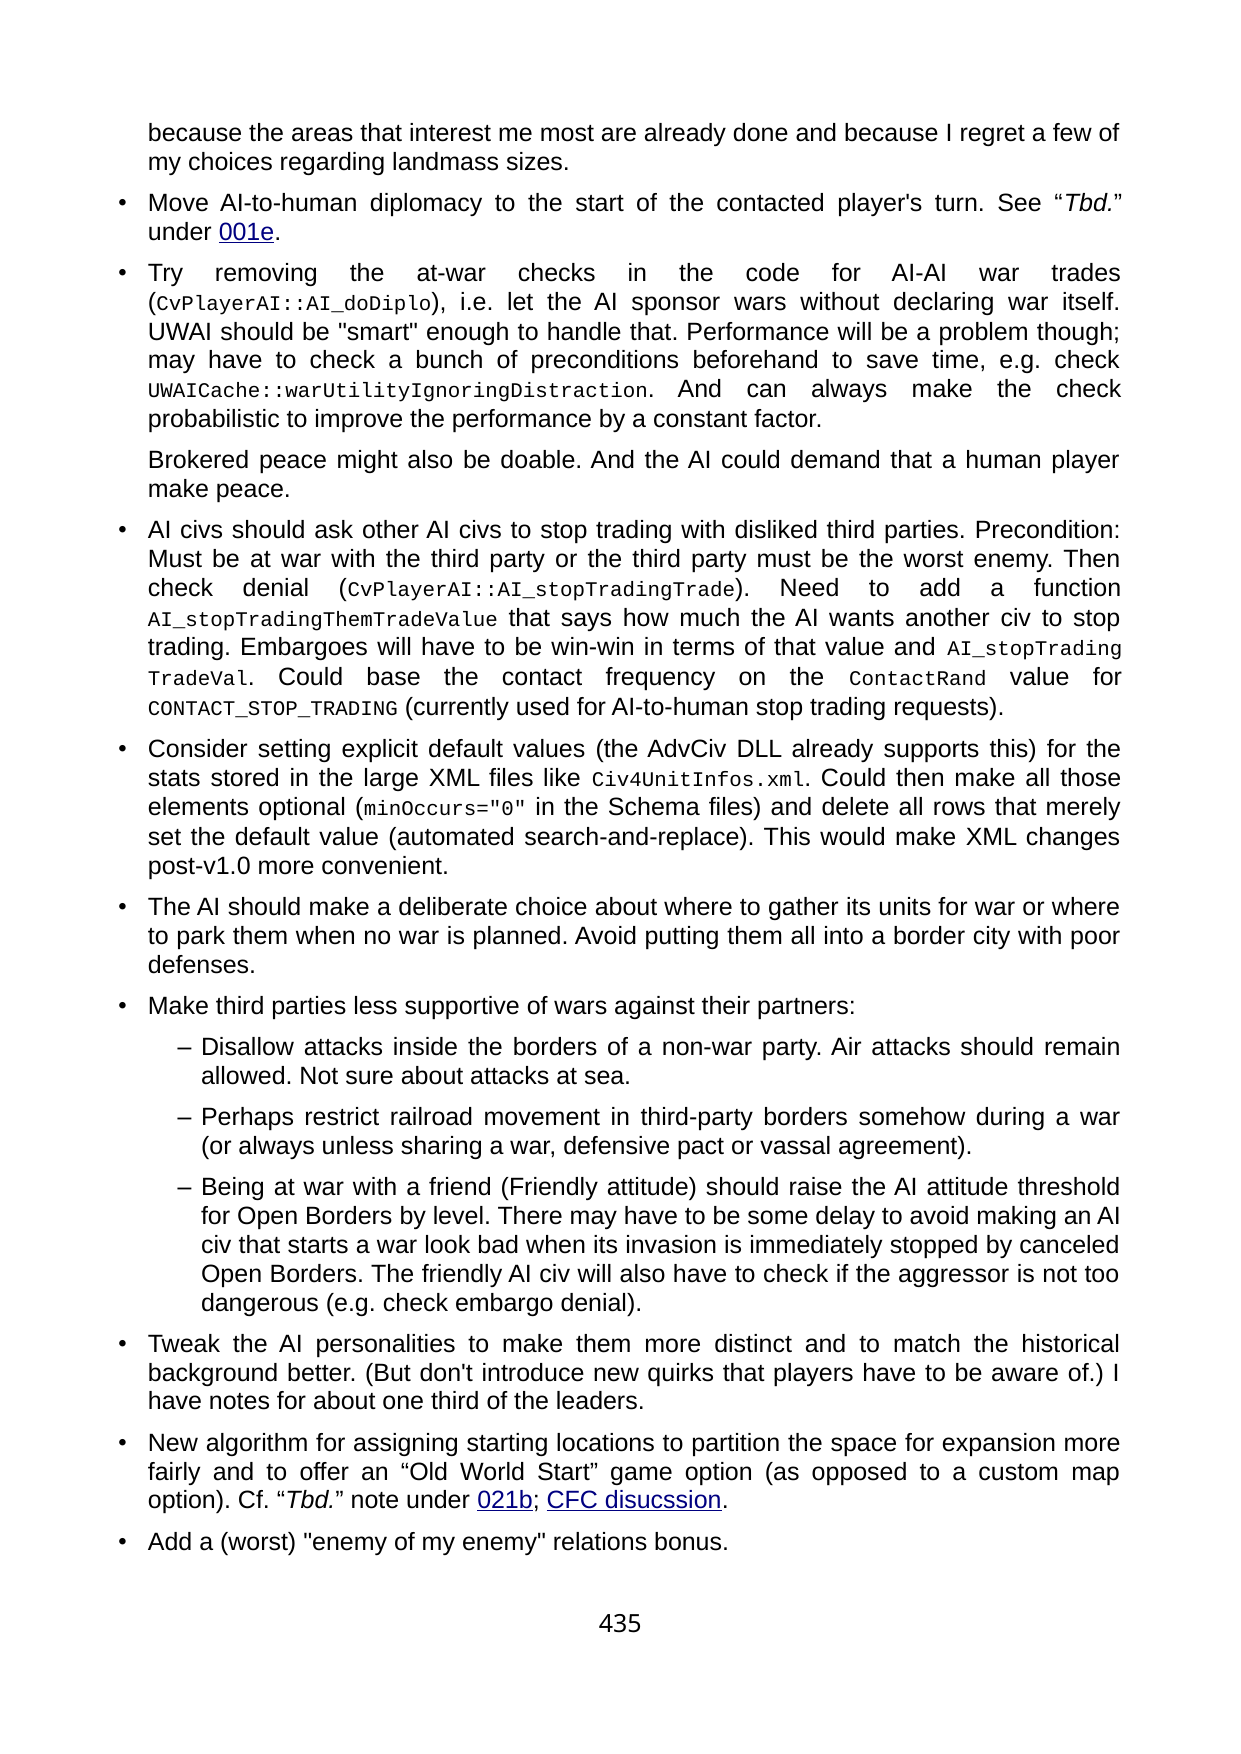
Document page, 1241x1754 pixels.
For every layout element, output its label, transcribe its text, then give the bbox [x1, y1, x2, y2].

list Add a (worst) "enemy of my enemy" relations bonus. [118, 1526, 1122, 1555]
list Being at war with a friend (Friendly attitude) should raise the AI attitude threshold for Open Borders by level. There may have to be some delay to avoid making an AI civ that starts a war look bad when its invasion is immediately stopped by canceled Open Borders. The friendly AI civ will also have to check if the aggressor is not too dangerous (e.g. check embargo denial). [177, 1172, 1122, 1316]
list AI civs should ask other AI civs to stop trading with disliked third parties. Precondition: Must be at war with the third party or the third party must be the worst enemy. Then check denial (CvPlayerAI::AI_stopTradingTrade). Need to add a function AI_stopTradingThemTradeValue that says how much the AI wants another civ to stop trading. Embargoes will have to be win-win in terms of that value and AI_stopTrading TradeVal. Could base the contact frequency on the ContactRand value for CONTACT_STOP_TRADING (currently used for AI-to-human stop trading requests). [118, 515, 1122, 721]
list Perhaps restrict railroad movement in third-party borders somehow during a war (or always unless sharing a war, defensive pact or vassal agreement). [177, 1102, 1122, 1160]
list New algorithm for assigning starting locations to partition the space for expansion more fairly and to offer an “Old World Start” game option (as opposed to a custom map option). Cf. “Tbd.” note under 021b; CFC disucssion. [118, 1428, 1122, 1514]
list Brokered peace might also be doable. And the AI could demand that a human player make peace. [118, 445, 1122, 503]
list Try removing the at-war checks in the code for AI-AI war trades (CvPlayerAI::AI_doDiplo), i.e. let the AI sponsor wars without declaring war itself. UWAI should be "smart" enough to handle that. Performance will be a problem though; may have to check a bunch of preconditions beforehand to save time, e.g. check UWAICache::warUtilityIgnoringDistraction. And can always make the check probabilistic to improve the performance by a constant factor. [118, 258, 1122, 433]
list Move AI-to-human diplomacy to the start of the contacted player's turn. See “Tbd.” under 001e. [118, 188, 1122, 246]
list Tweak the AI personalities to make them more distinct and to match the historical background better. (But don't introduce new quirks that players have to be aware of.) I have notes for about one third of the leaders. [118, 1329, 1122, 1415]
list Make third parties less supportive of wars against their partners: [118, 991, 1122, 1020]
list Consider setting explicit default values (the AdvCiv DLL already supports this) for the stats stored in the large XML files like Civ4UnitInfos.xml. Could then make all those elements optional (minOccurs="0" in the Schema files) and delete all rows that merely set the default value (automated search-and-replace). This would make XML changes post-v1.0 more convenient. [118, 734, 1122, 879]
list Disallow attacks inside the borders of a non-war party. Air attacks should remain allowed. Not sure about attacks at sea. [177, 1032, 1122, 1090]
list because the areas that interest me most are already done and because I regret a few of my choices regarding landmass sizes. [118, 118, 1122, 176]
list The AI should make a deliberate choice about where to gather its units for war or where to park them when no war is planned. Avoid putting them all into a border city with poor defenses. [118, 892, 1122, 978]
